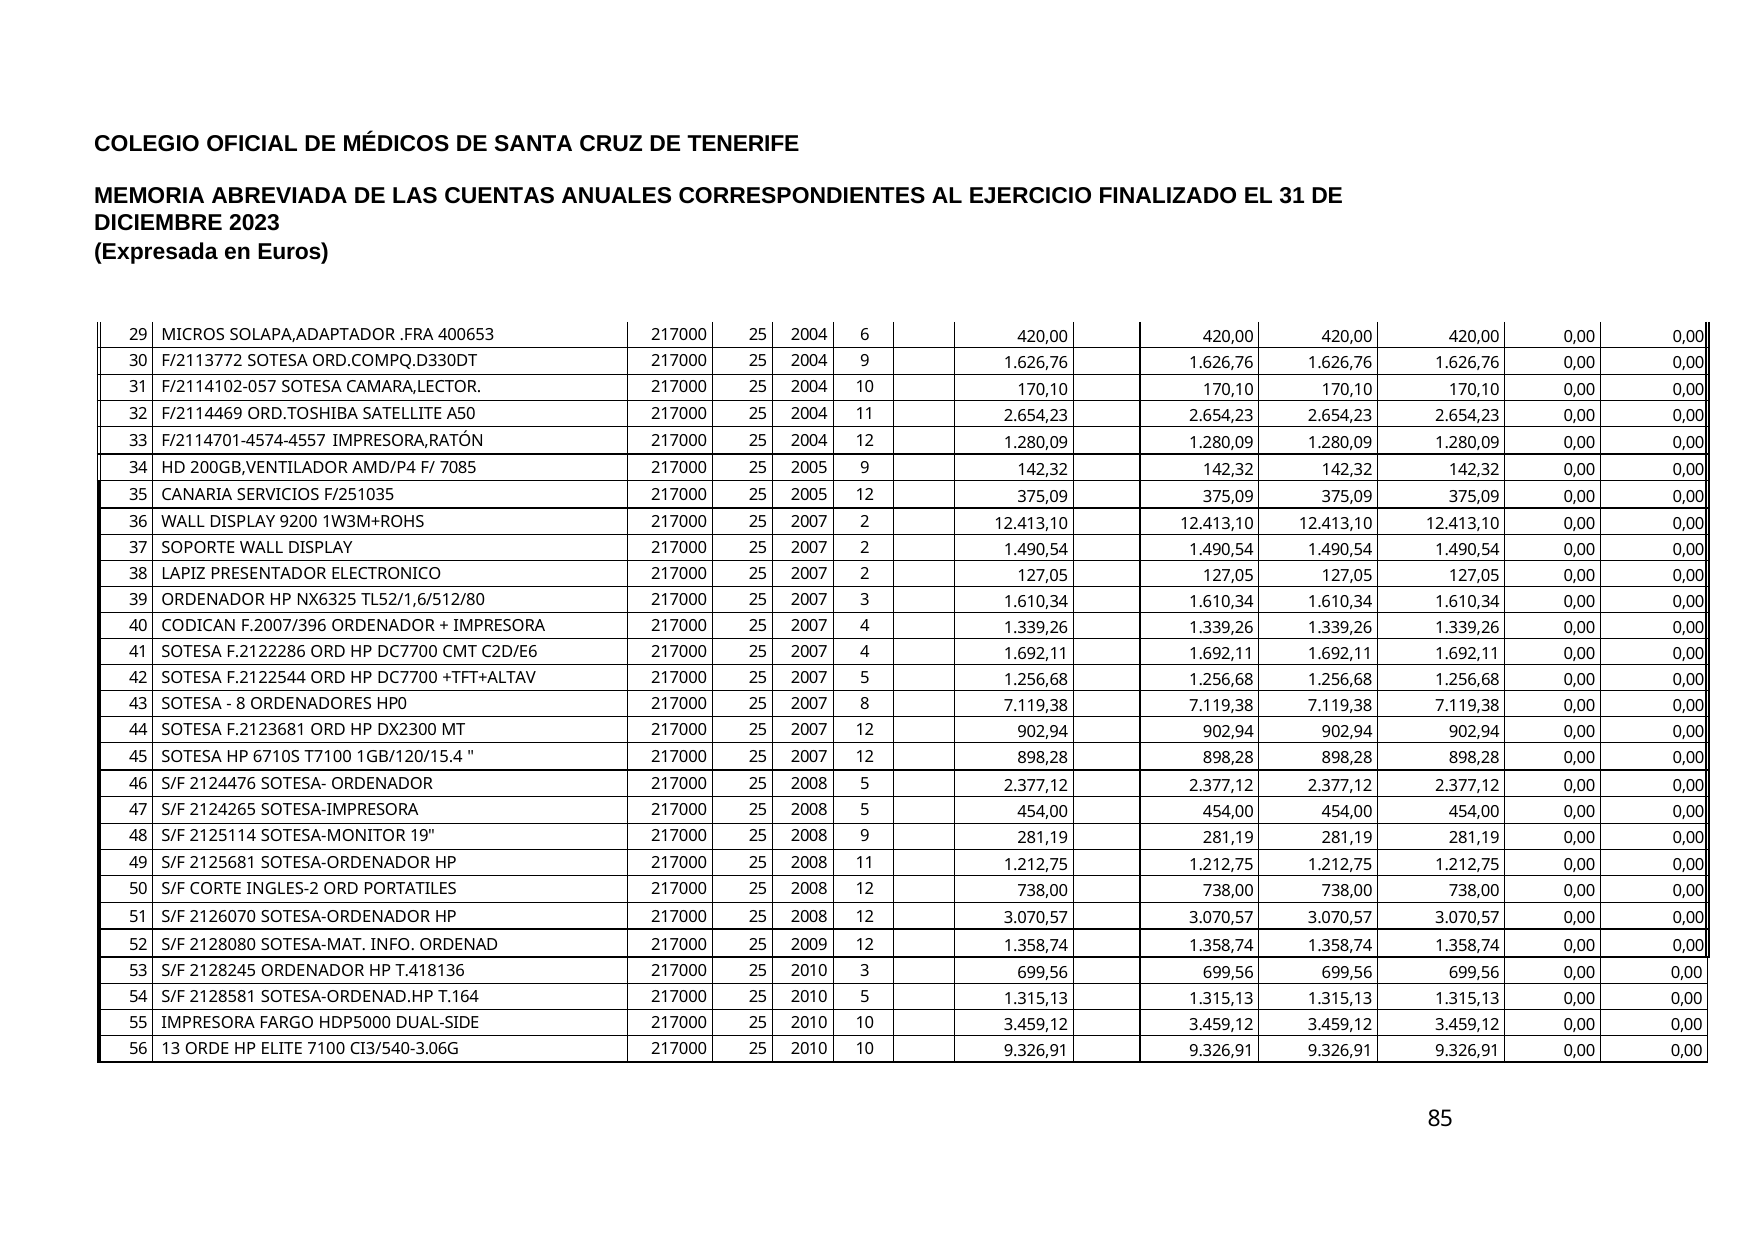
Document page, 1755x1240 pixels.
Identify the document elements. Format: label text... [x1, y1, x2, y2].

table_cell SOTESA F.2122544 ORD HP DC7700 +TFT+ALTAV [153, 665, 627, 690]
table_cell 37 [101, 535, 152, 560]
table_cell 1.692,11 [955, 639, 1073, 664]
table_cell 9 [834, 348, 893, 373]
table_cell 0,00 [1601, 1036, 1707, 1061]
table_cell 217000 [628, 930, 712, 956]
table_cell 2010 [773, 1036, 833, 1061]
table_cell [894, 743, 954, 769]
table_cell 11 [834, 850, 893, 875]
table_cell 375,09 [955, 481, 1073, 507]
table_cell 170,10 [1378, 375, 1504, 400]
table_cell SOPORTE WALL DISPLAY [153, 535, 627, 560]
table_cell 0,00 [1505, 587, 1600, 612]
table_cell 127,05 [1141, 561, 1258, 586]
table_cell [1074, 824, 1139, 849]
table_cell 9.326,91 [955, 1036, 1073, 1061]
table_cell 25 [713, 850, 772, 875]
table_cell S/F 2125114 SOTESA-MONITOR 19" [153, 824, 627, 849]
table_cell 35 [101, 481, 152, 507]
table_header 420,00 [1259, 322, 1377, 347]
table_header 25 [713, 322, 772, 347]
table_cell 7.119,38 [1141, 691, 1258, 716]
table_cell 281,19 [1141, 824, 1258, 849]
table_cell 0,00 [1505, 717, 1600, 742]
table_cell 0,00 [1601, 401, 1705, 426]
table_cell S/F CORTE INGLES-2 ORD PORTATILES [153, 876, 627, 902]
table_cell 9.326,91 [1259, 1036, 1377, 1061]
table_cell [1074, 665, 1139, 690]
table_cell 5 [834, 984, 893, 1009]
table_cell 2008 [773, 876, 833, 902]
table_cell 25 [713, 1036, 772, 1061]
table_cell 699,56 [955, 958, 1073, 983]
table_cell 1.212,75 [1259, 850, 1377, 875]
table_header 0,00 [1601, 322, 1705, 347]
table_cell 1.315,13 [1141, 984, 1258, 1009]
table_header 29 [101, 322, 152, 347]
table_cell 2 [834, 561, 893, 586]
table_cell [894, 481, 954, 507]
table_cell 454,00 [1378, 797, 1504, 822]
table_cell 2008 [773, 824, 833, 849]
table_cell 2007 [773, 613, 833, 638]
table_cell 898,28 [1378, 743, 1504, 769]
table_cell 0,00 [1601, 743, 1705, 769]
table_cell 217000 [628, 455, 712, 480]
table_cell 217000 [628, 1036, 712, 1061]
table_cell 0,00 [1601, 876, 1705, 902]
table_cell 3.459,12 [1378, 1010, 1504, 1035]
table_cell 0,00 [1505, 824, 1600, 849]
table_cell 0,00 [1505, 639, 1600, 664]
table_cell 25 [713, 561, 772, 586]
table_cell 5 [834, 665, 893, 690]
table_cell 8 [834, 691, 893, 716]
table_cell 41 [101, 639, 152, 664]
table_cell [1074, 639, 1139, 664]
table_cell 217000 [628, 824, 712, 849]
table_cell 2008 [773, 850, 833, 875]
table_cell 217000 [628, 903, 712, 928]
table_cell 42 [101, 665, 152, 690]
table_cell [894, 401, 954, 426]
table_cell 281,19 [955, 824, 1073, 849]
table_cell 45 [101, 743, 152, 769]
table_cell 2007 [773, 665, 833, 690]
table_cell [894, 613, 954, 638]
table_header 0,00 [1505, 322, 1600, 347]
table_cell 1.358,74 [1141, 930, 1258, 956]
table_header [894, 322, 954, 347]
table_cell 1.626,76 [1141, 348, 1258, 373]
table_cell 1.280,09 [1259, 427, 1377, 453]
table_cell [894, 930, 954, 956]
table_header 2004 [773, 322, 833, 347]
table_cell 9 [834, 824, 893, 849]
table_cell 2004 [773, 348, 833, 373]
table_header [1074, 322, 1139, 347]
table_cell [894, 455, 954, 480]
table_cell 281,19 [1259, 824, 1377, 849]
table_cell 217000 [628, 958, 712, 983]
table_cell 217000 [628, 481, 712, 507]
table_header 420,00 [955, 322, 1073, 347]
table_cell 0,00 [1505, 455, 1600, 480]
table_cell 217000 [628, 850, 712, 875]
table_cell [894, 876, 954, 902]
table_cell IMPRESORA FARGO HDP5000 DUAL-SIDE [153, 1010, 627, 1035]
table_cell 25 [713, 691, 772, 716]
table_cell 1.626,76 [1378, 348, 1504, 373]
table_cell 12 [834, 930, 893, 956]
table_cell 699,56 [1259, 958, 1377, 983]
table_cell 1.610,34 [1259, 587, 1377, 612]
table_cell 217000 [628, 984, 712, 1009]
table_cell [1074, 481, 1139, 507]
table_cell 47 [101, 797, 152, 822]
table_cell 0,00 [1601, 509, 1705, 534]
table_cell [1074, 850, 1139, 875]
table_cell 30 [101, 348, 152, 373]
table_cell 1.490,54 [955, 535, 1073, 560]
table_cell F/2114102-057 SOTESA CAMARA,LECTOR. [153, 375, 627, 400]
table_cell 0,00 [1601, 375, 1705, 400]
table_cell [894, 427, 954, 453]
table_cell 1.339,26 [1259, 613, 1377, 638]
table_cell S/F 2128245 ORDENADOR HP T.418136 [153, 958, 627, 983]
table_cell 1.212,75 [955, 850, 1073, 875]
table_cell 898,28 [1141, 743, 1258, 769]
table_cell 898,28 [955, 743, 1073, 769]
table_cell [1074, 427, 1139, 453]
table_cell 738,00 [1259, 876, 1377, 902]
table_cell 3.070,57 [1378, 903, 1504, 928]
table_cell 12 [834, 481, 893, 507]
table_cell [1074, 958, 1139, 983]
table_cell 1.256,68 [1378, 665, 1504, 690]
table_cell 7.119,38 [955, 691, 1073, 716]
table_cell 25 [713, 665, 772, 690]
table_cell [894, 984, 954, 1009]
table_cell 0,00 [1601, 613, 1705, 638]
table_cell 0,00 [1601, 348, 1705, 373]
table_cell 2008 [773, 903, 833, 928]
table_cell 217000 [628, 665, 712, 690]
table_cell 0,00 [1601, 427, 1705, 453]
table_cell [894, 850, 954, 875]
table_cell 217000 [628, 401, 712, 426]
table_cell ORDENADOR HP NX6325 TL52/1,6/512/80 [153, 587, 627, 612]
table_cell 25 [713, 509, 772, 534]
table_cell 217000 [628, 427, 712, 453]
table_cell 13 ORDE HP ELITE 7100 CI3/540-3.06G [153, 1036, 627, 1061]
table_cell 1.315,13 [955, 984, 1073, 1009]
table_cell 25 [713, 348, 772, 373]
table_cell S/F 2128080 SOTESA-MAT. INFO. ORDENAD [153, 930, 627, 956]
table_cell 12 [834, 743, 893, 769]
table_cell 1.358,74 [1378, 930, 1504, 956]
table_cell 1.256,68 [1259, 665, 1377, 690]
table_cell 217000 [628, 771, 712, 796]
table_cell F/2113772 SOTESA ORD.COMPQ.D330DT [153, 348, 627, 373]
table_cell 2.377,12 [1141, 771, 1258, 796]
table_cell 0,00 [1601, 561, 1705, 586]
table_cell 281,19 [1378, 824, 1504, 849]
table_cell 217000 [628, 1010, 712, 1035]
table_cell 2007 [773, 717, 833, 742]
table_cell 1.315,13 [1378, 984, 1504, 1009]
table_cell 454,00 [955, 797, 1073, 822]
table_cell 0,00 [1505, 348, 1600, 373]
table_cell 0,00 [1601, 958, 1707, 983]
table_cell [894, 717, 954, 742]
table_cell [1074, 903, 1139, 928]
table_cell 454,00 [1259, 797, 1377, 822]
table_cell 12.413,10 [1378, 509, 1504, 534]
table_cell 0,00 [1601, 481, 1705, 507]
table_cell 31 [101, 375, 152, 400]
table_cell 0,00 [1601, 535, 1705, 560]
table_cell [1074, 930, 1139, 956]
table_cell 0,00 [1505, 1036, 1600, 1061]
table_cell F/2114469 ORD.TOSHIBA SATELLITE A50 [153, 401, 627, 426]
table_cell 1.490,54 [1141, 535, 1258, 560]
table_cell 2005 [773, 455, 833, 480]
table_cell [894, 797, 954, 822]
table_cell 142,32 [1259, 455, 1377, 480]
table_cell 43 [101, 691, 152, 716]
table_cell 0,00 [1601, 771, 1705, 796]
table_cell [894, 903, 954, 928]
table_cell 40 [101, 613, 152, 638]
table_cell [894, 348, 954, 373]
table_cell 49 [101, 850, 152, 875]
table_cell 2008 [773, 771, 833, 796]
table_cell 375,09 [1259, 481, 1377, 507]
table_cell 5 [834, 771, 893, 796]
table_cell 2.654,23 [955, 401, 1073, 426]
table_cell 2.654,23 [1378, 401, 1504, 426]
table_cell 375,09 [1378, 481, 1504, 507]
table_cell [894, 771, 954, 796]
table_cell [1074, 743, 1139, 769]
table_cell 25 [713, 876, 772, 902]
table_cell SOTESA HP 6710S T7100 1GB/120/15.4 " [153, 743, 627, 769]
table_cell 10 [834, 1036, 893, 1061]
table_cell [1074, 561, 1139, 586]
table_cell S/F 2126070 SOTESA-ORDENADOR HP [153, 903, 627, 928]
table_cell 1.626,76 [1259, 348, 1377, 373]
table_cell 0,00 [1505, 743, 1600, 769]
table_cell 1.280,09 [1141, 427, 1258, 453]
table_cell S/F 2124476 SOTESA- ORDENADOR [153, 771, 627, 796]
table_cell 0,00 [1505, 903, 1600, 928]
table_cell 217000 [628, 509, 712, 534]
table_cell [894, 665, 954, 690]
table_cell [1074, 771, 1139, 796]
table_cell 2.654,23 [1259, 401, 1377, 426]
table_cell 25 [713, 587, 772, 612]
table_cell 9.326,91 [1378, 1036, 1504, 1061]
table_cell 2005 [773, 481, 833, 507]
table_cell 25 [713, 743, 772, 769]
table_cell [894, 824, 954, 849]
table_cell 1.339,26 [1141, 613, 1258, 638]
table_cell [894, 958, 954, 983]
table_cell 898,28 [1259, 743, 1377, 769]
table_cell 217000 [628, 691, 712, 716]
table_cell [894, 535, 954, 560]
table_cell [1074, 1010, 1139, 1035]
table_cell HD 200GB,VENTILADOR AMD/P4 F/ 7085 [153, 455, 627, 480]
table_cell CANARIA SERVICIOS F/251035 [153, 481, 627, 507]
table_cell 36 [101, 509, 152, 534]
table_cell 25 [713, 771, 772, 796]
table_cell 10 [834, 375, 893, 400]
table_cell 1.358,74 [955, 930, 1073, 956]
table_cell 2008 [773, 797, 833, 822]
table_cell 2007 [773, 743, 833, 769]
table_cell 0,00 [1601, 455, 1705, 480]
table_cell 3 [834, 958, 893, 983]
table_cell 1.280,09 [1378, 427, 1504, 453]
table_cell 902,94 [1378, 717, 1504, 742]
table_cell SOTESA F.2122286 ORD HP DC7700 CMT C2D/E6 [153, 639, 627, 664]
table_cell 0,00 [1601, 824, 1705, 849]
table_cell 46 [101, 771, 152, 796]
table_cell 170,10 [1259, 375, 1377, 400]
table_cell [1074, 509, 1139, 534]
table_cell 32 [101, 401, 152, 426]
table_cell 2.377,12 [1378, 771, 1504, 796]
table_cell 902,94 [955, 717, 1073, 742]
table_cell 3.459,12 [1141, 1010, 1258, 1035]
table_cell 54 [101, 984, 152, 1009]
table_cell 127,05 [1259, 561, 1377, 586]
table_cell 0,00 [1505, 665, 1600, 690]
table_cell 12 [834, 427, 893, 453]
table_cell 25 [713, 1010, 772, 1035]
table_cell 217000 [628, 797, 712, 822]
table_cell 39 [101, 587, 152, 612]
table_cell 12.413,10 [1141, 509, 1258, 534]
table_cell 2.377,12 [1259, 771, 1377, 796]
table_cell 738,00 [1141, 876, 1258, 902]
table_cell [1074, 587, 1139, 612]
table_cell 0,00 [1505, 535, 1600, 560]
table_cell 25 [713, 824, 772, 849]
table_cell 217000 [628, 375, 712, 400]
table_cell SOTESA F.2123681 ORD HP DX2300 MT [153, 717, 627, 742]
table_cell 25 [713, 984, 772, 1009]
table_cell 375,09 [1141, 481, 1258, 507]
table_header MICROS SOLAPA,ADAPTADOR .FRA 400653 [153, 322, 627, 347]
table_cell 1.610,34 [955, 587, 1073, 612]
table_cell [1074, 876, 1139, 902]
table_cell 699,56 [1378, 958, 1504, 983]
table_cell 3.070,57 [955, 903, 1073, 928]
table_cell [1074, 375, 1139, 400]
table_cell 0,00 [1601, 797, 1705, 822]
table_cell 127,05 [955, 561, 1073, 586]
table_cell 0,00 [1505, 771, 1600, 796]
table_header 420,00 [1378, 322, 1504, 347]
table_cell 1.610,34 [1141, 587, 1258, 612]
table_cell 142,32 [1141, 455, 1258, 480]
table_cell 2004 [773, 427, 833, 453]
table_cell 3.070,57 [1259, 903, 1377, 928]
table_cell 12 [834, 717, 893, 742]
table_cell 1.692,11 [1141, 639, 1258, 664]
table_cell 1.358,74 [1259, 930, 1377, 956]
table_cell 3 [834, 587, 893, 612]
table_cell 7.119,38 [1378, 691, 1504, 716]
table_cell 1.280,09 [955, 427, 1073, 453]
table_cell 0,00 [1601, 639, 1705, 664]
table_cell [1074, 717, 1139, 742]
table_cell 0,00 [1601, 717, 1705, 742]
table_cell 0,00 [1505, 427, 1600, 453]
table_cell [1074, 535, 1139, 560]
table_cell 170,10 [955, 375, 1073, 400]
table_cell 48 [101, 824, 152, 849]
table_cell 0,00 [1601, 665, 1705, 690]
table_cell 3.459,12 [955, 1010, 1073, 1035]
table_cell 2 [834, 535, 893, 560]
table_cell 55 [101, 1010, 152, 1035]
table_cell 53 [101, 958, 152, 983]
table_cell 2009 [773, 930, 833, 956]
table_cell 0,00 [1601, 903, 1705, 928]
table_header 6 [834, 322, 893, 347]
table_cell 25 [713, 613, 772, 638]
table_cell 7.119,38 [1259, 691, 1377, 716]
table_cell [894, 1010, 954, 1035]
table_cell 51 [101, 903, 152, 928]
table_cell 217000 [628, 743, 712, 769]
table_cell 127,05 [1378, 561, 1504, 586]
table_cell 0,00 [1505, 509, 1600, 534]
table_cell 9.326,91 [1141, 1036, 1258, 1061]
table_cell 699,56 [1141, 958, 1258, 983]
table_cell [894, 1036, 954, 1061]
table_cell 142,32 [955, 455, 1073, 480]
table_cell 10 [834, 1010, 893, 1035]
table_cell 1.256,68 [955, 665, 1073, 690]
table_cell 217000 [628, 717, 712, 742]
table_cell 3.459,12 [1259, 1010, 1377, 1035]
table_cell 2007 [773, 587, 833, 612]
table_cell [1074, 613, 1139, 638]
table_header 217000 [628, 322, 712, 347]
table_header 420,00 [1141, 322, 1258, 347]
table_cell [1074, 401, 1139, 426]
table_cell 25 [713, 958, 772, 983]
table_cell 34 [101, 455, 152, 480]
table_cell [1074, 1036, 1139, 1061]
table_cell 0,00 [1505, 401, 1600, 426]
table_cell 454,00 [1141, 797, 1258, 822]
table_cell 25 [713, 639, 772, 664]
table_cell 1.256,68 [1141, 665, 1258, 690]
table_cell 2 [834, 509, 893, 534]
table_cell 1.490,54 [1378, 535, 1504, 560]
table_cell 1.315,13 [1259, 984, 1377, 1009]
table_cell 1.212,75 [1141, 850, 1258, 875]
table_cell [894, 375, 954, 400]
table_cell CODICAN F.2007/396 ORDENADOR + IMPRESORA [153, 613, 627, 638]
table_cell [894, 587, 954, 612]
table_cell 1.212,75 [1378, 850, 1504, 875]
table_cell 12.413,10 [955, 509, 1073, 534]
table_cell 12.413,10 [1259, 509, 1377, 534]
table_cell 217000 [628, 613, 712, 638]
table_cell 0,00 [1601, 1010, 1707, 1035]
table_cell 9 [834, 455, 893, 480]
table_cell [894, 691, 954, 716]
table_cell 0,00 [1505, 984, 1600, 1009]
table_cell 3.070,57 [1141, 903, 1258, 928]
table_cell 2007 [773, 561, 833, 586]
table_cell 902,94 [1259, 717, 1377, 742]
table_cell 2007 [773, 535, 833, 560]
table_cell [894, 639, 954, 664]
table_cell 142,32 [1378, 455, 1504, 480]
table_cell 0,00 [1505, 691, 1600, 716]
table_cell 25 [713, 903, 772, 928]
table_cell [1074, 691, 1139, 716]
table_cell [894, 509, 954, 534]
table_cell S/F 2128581 SOTESA-ORDENAD.HP T.164 [153, 984, 627, 1009]
table_cell 1.339,26 [955, 613, 1073, 638]
table_cell 0,00 [1601, 587, 1705, 612]
table_cell S/F 2124265 SOTESA-IMPRESORA [153, 797, 627, 822]
table_cell 2010 [773, 984, 833, 1009]
table_cell 2004 [773, 375, 833, 400]
table_cell LAPIZ PRESENTADOR ELECTRONICO [153, 561, 627, 586]
table_cell 0,00 [1601, 691, 1705, 716]
table_cell 25 [713, 535, 772, 560]
table_cell 2.654,23 [1141, 401, 1258, 426]
table_cell 2007 [773, 509, 833, 534]
table_cell 0,00 [1505, 561, 1600, 586]
table_cell 1.339,26 [1378, 613, 1504, 638]
table_cell 38 [101, 561, 152, 586]
table_cell 217000 [628, 587, 712, 612]
table_cell 1.626,76 [955, 348, 1073, 373]
table_cell 12 [834, 876, 893, 902]
table_cell 33 [101, 427, 152, 453]
table_cell 2004 [773, 401, 833, 426]
table_cell 25 [713, 797, 772, 822]
table_cell 1.692,11 [1259, 639, 1377, 664]
table_cell 0,00 [1505, 850, 1600, 875]
table_cell 902,94 [1141, 717, 1258, 742]
table_cell WALL DISPLAY 9200 1W3M+ROHS [153, 509, 627, 534]
table_cell 25 [713, 375, 772, 400]
table_cell 0,00 [1505, 613, 1600, 638]
table_cell 2007 [773, 639, 833, 664]
table_cell 217000 [628, 348, 712, 373]
table_cell 0,00 [1505, 876, 1600, 902]
table_cell 0,00 [1505, 930, 1600, 956]
table_cell 1.692,11 [1378, 639, 1504, 664]
table_cell 11 [834, 401, 893, 426]
table_cell 217000 [628, 639, 712, 664]
table_cell 50 [101, 876, 152, 902]
table_cell F/2114701-4574-4557 IMPRESORA,RATÓN [153, 427, 627, 453]
table_cell 52 [101, 930, 152, 956]
table_cell 1.490,54 [1259, 535, 1377, 560]
table_cell [1074, 797, 1139, 822]
table_cell 738,00 [1378, 876, 1504, 902]
table_cell [1074, 984, 1139, 1009]
table_cell 25 [713, 930, 772, 956]
table_cell 25 [713, 481, 772, 507]
table_cell 5 [834, 797, 893, 822]
table_cell [894, 561, 954, 586]
table_cell 217000 [628, 535, 712, 560]
table_cell 738,00 [955, 876, 1073, 902]
table_cell 0,00 [1505, 481, 1600, 507]
table_cell 56 [101, 1036, 152, 1061]
table_cell 217000 [628, 876, 712, 902]
table_cell 0,00 [1505, 958, 1600, 983]
table_cell 0,00 [1505, 1010, 1600, 1035]
table_cell 0,00 [1505, 375, 1600, 400]
table_cell 2007 [773, 691, 833, 716]
table_cell 25 [713, 717, 772, 742]
table_cell S/F 2125681 SOTESA-ORDENADOR HP [153, 850, 627, 875]
table_cell 4 [834, 613, 893, 638]
table_cell 1.610,34 [1378, 587, 1504, 612]
table_cell 2.377,12 [955, 771, 1073, 796]
table_cell 0,00 [1601, 930, 1705, 956]
table_cell 12 [834, 903, 893, 928]
table_cell 170,10 [1141, 375, 1258, 400]
table_cell 2010 [773, 1010, 833, 1035]
table_cell SOTESA - 8 ORDENADORES HP0 [153, 691, 627, 716]
table_cell 0,00 [1505, 797, 1600, 822]
table_cell 217000 [628, 561, 712, 586]
table_cell 2010 [773, 958, 833, 983]
table_cell 44 [101, 717, 152, 742]
table_cell 25 [713, 455, 772, 480]
table_cell 4 [834, 639, 893, 664]
table_cell [1074, 348, 1139, 373]
table_cell 0,00 [1601, 850, 1705, 875]
table_cell 25 [713, 427, 772, 453]
table_cell [1074, 455, 1139, 480]
table_cell 0,00 [1601, 984, 1707, 1009]
table_cell 25 [713, 401, 772, 426]
